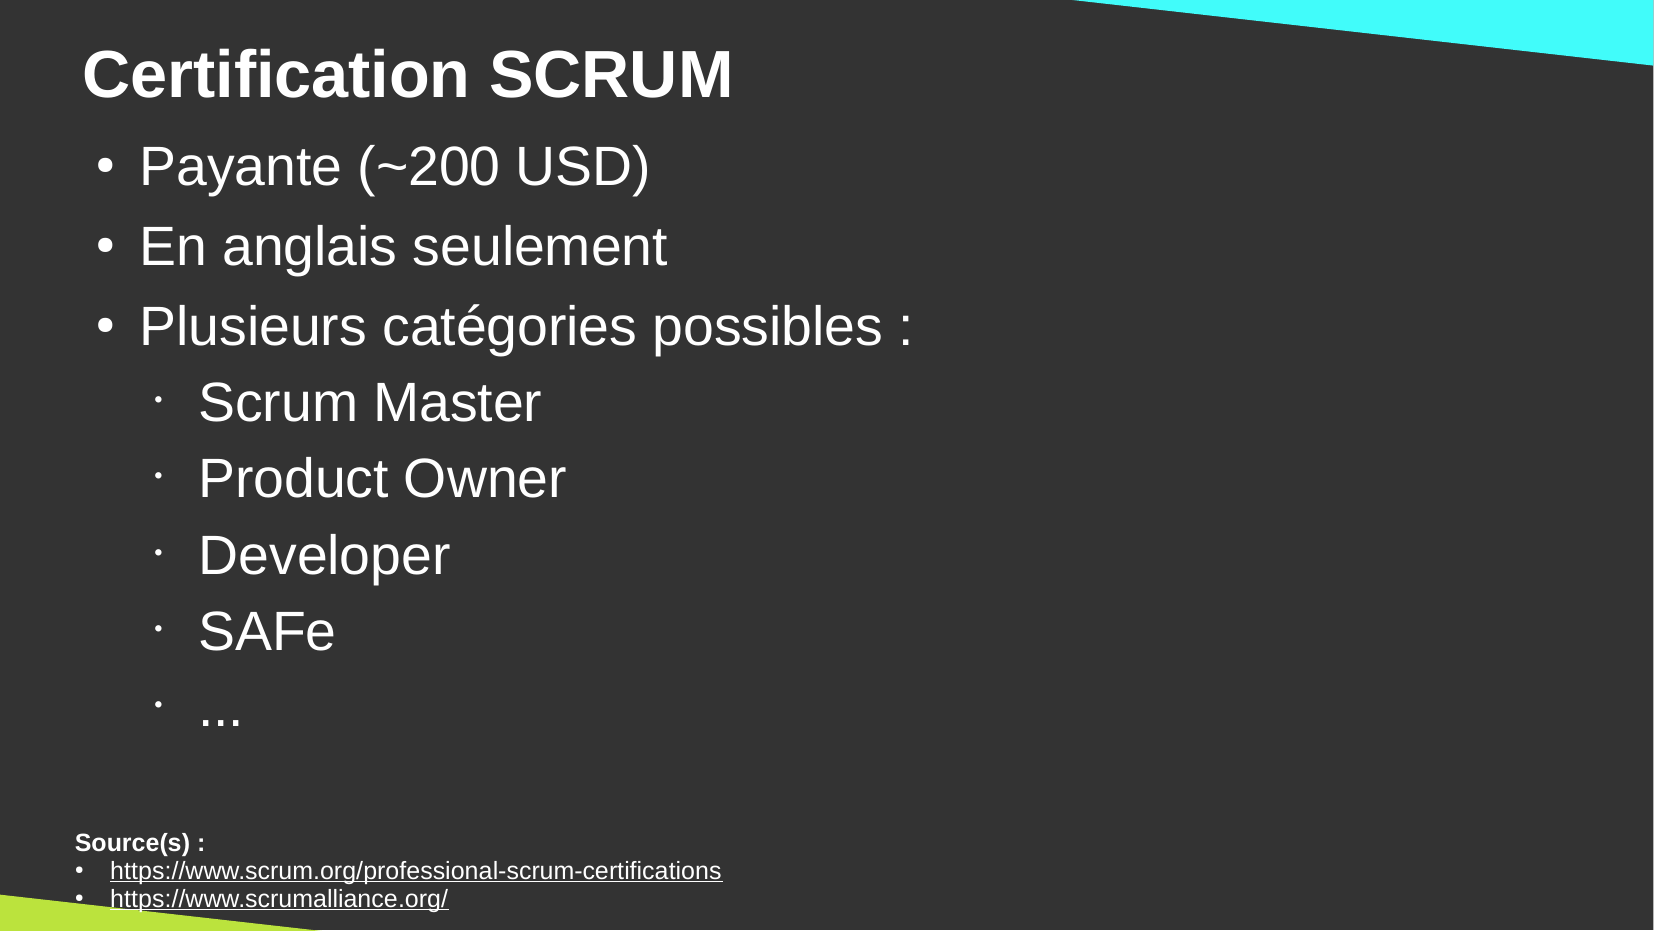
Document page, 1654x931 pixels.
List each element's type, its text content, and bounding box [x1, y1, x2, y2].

text_box Source(s) : https://www.scrum.org/professional-scrum-certifications https://www.scrumalliance.org/ [60, 821, 1546, 921]
text_box [0, 894, 322, 931]
text_box [1072, 0, 1654, 66]
list Payante (~200 USD) En anglais seulement Plusieurs catégories possibles : Scrum Master Product Owner Developer SAFe ... [80, 135, 1605, 745]
title Certification SCRUM [82, 37, 1571, 122]
